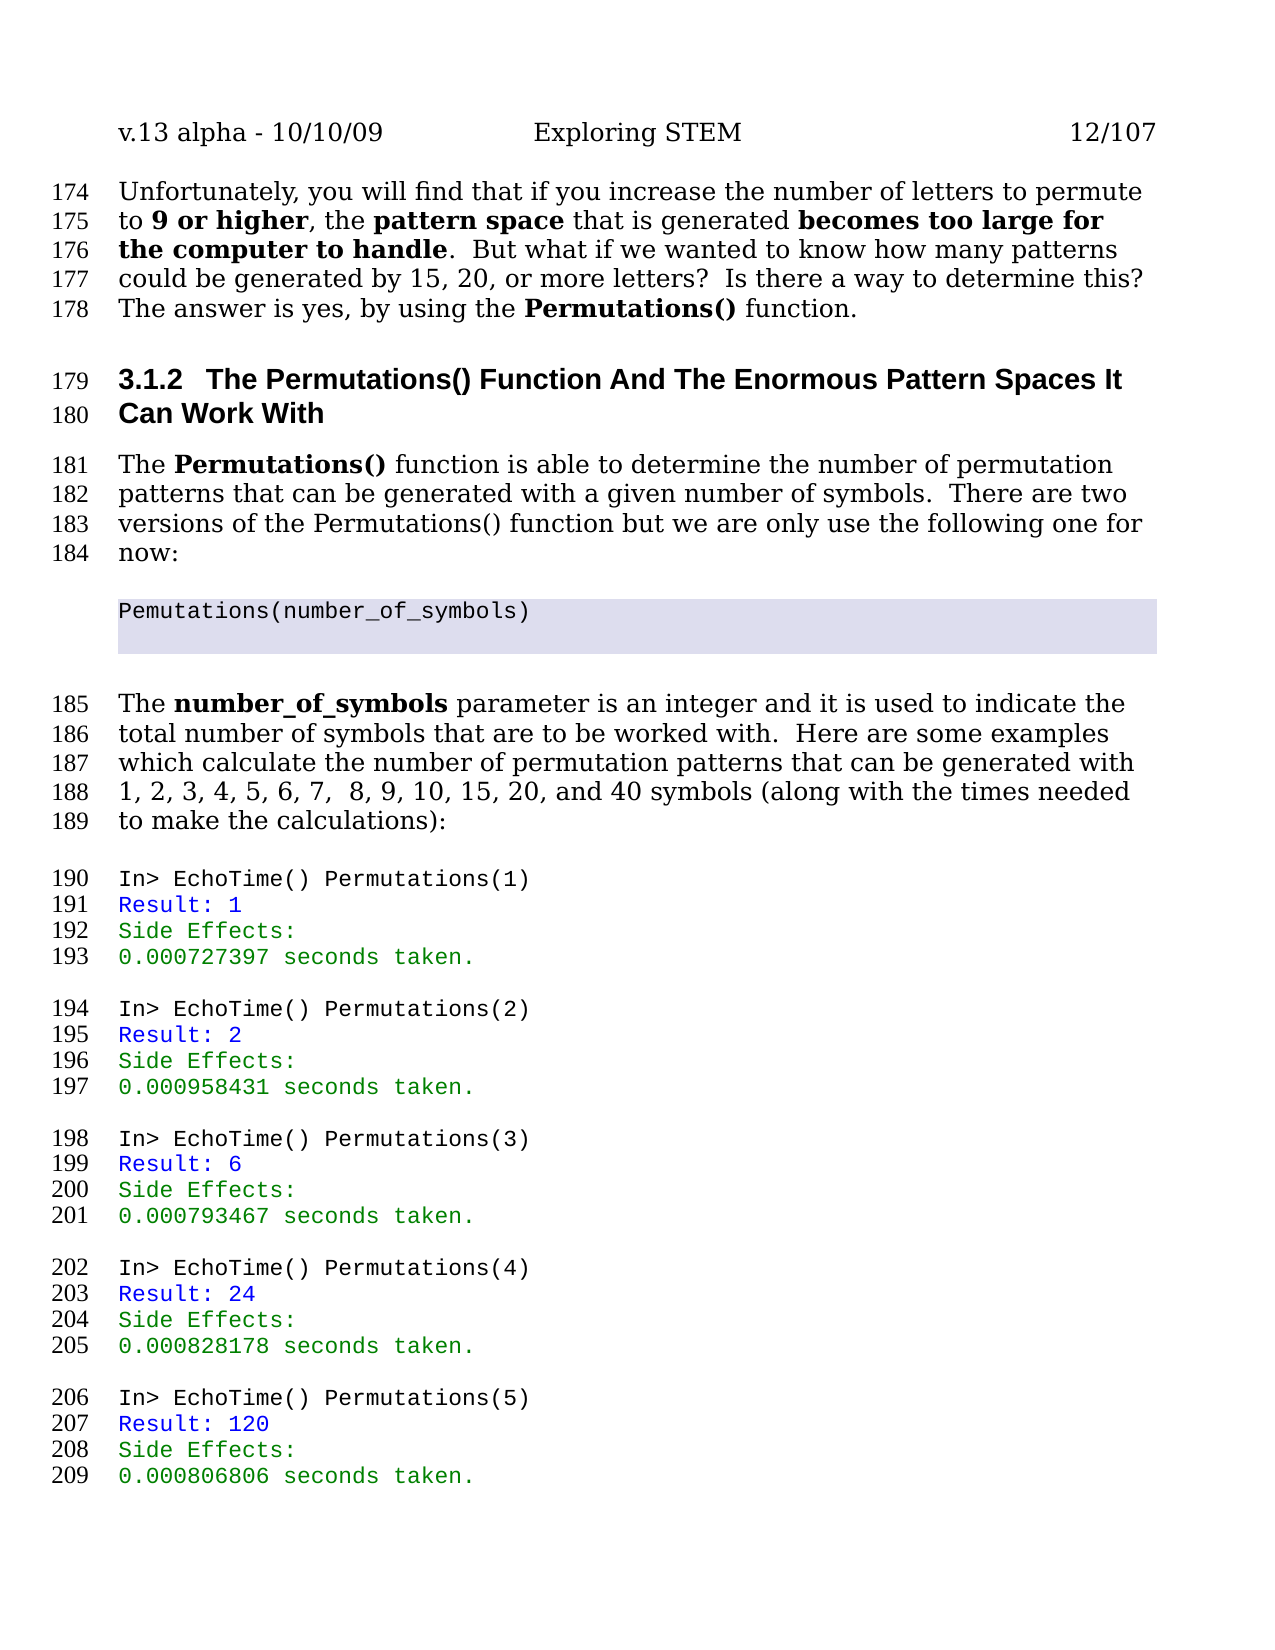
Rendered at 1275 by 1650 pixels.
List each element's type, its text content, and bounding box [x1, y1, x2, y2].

text 0.000806806 seconds taken. [118, 1464, 1157, 1490]
subtitle The Permutations() Function And The Enormous Pattern Spaces It Can Work With [118, 362, 1157, 429]
text In> EchoTime() Permutations(4) [118, 1257, 1157, 1282]
text 0.000828178 seconds taken. [118, 1334, 1157, 1360]
text Side Effects: [118, 1179, 1157, 1205]
text In> EchoTime() Permutations(5) [118, 1386, 1157, 1412]
text The number_of_symbols parameter is an integer and it is used to indicate the total number of symbols that are to be worked with. Here are some examples which calculate the number of permutation patterns that can be generated with 1, 2, 3, 4, 5, 6, 7, 8, 9, 10, 15, 20, and 40 symbols (along with the times needed to make the calculations): [118, 689, 1157, 836]
text 0.000793467 seconds taken. [118, 1205, 1157, 1231]
table_header Pemutations(number_of_symbols) [118, 599, 1157, 654]
text In> EchoTime() Permutations(1) [118, 867, 1157, 893]
text Side Effects: [118, 1049, 1157, 1075]
text Side Effects: [118, 1308, 1157, 1334]
text 0.000958431 seconds taken. [118, 1075, 1157, 1101]
text Result: 120 [118, 1412, 1157, 1438]
text In> EchoTime() Permutations(3) [118, 1127, 1157, 1153]
text Result: 1 [118, 893, 1157, 919]
text The Permutations() function is able to determine the number of permutation patterns that can be generated with a given number of symbols. There are two versions of the Permutations() function but we are only use the following one for now: [118, 450, 1157, 567]
text Result: 24 [118, 1282, 1157, 1308]
text Result: 2 [118, 1023, 1157, 1049]
text Side Effects: [118, 919, 1157, 945]
text In> EchoTime() Permutations(2) [118, 997, 1157, 1023]
text 0.000727397 seconds taken. [118, 945, 1157, 971]
text Side Effects: [118, 1438, 1157, 1464]
text Result: 6 [118, 1153, 1157, 1179]
text Unfortunately, you will find that if you increase the number of letters to permute to 9 or higher, the pattern space that is generated becomes too large for the computer to handle. But what if we wanted to know how many patterns could be generated by 15, 20, or more letters? Is there a way to determine this? The answer is yes, by using the Permutations() function. [118, 177, 1157, 323]
